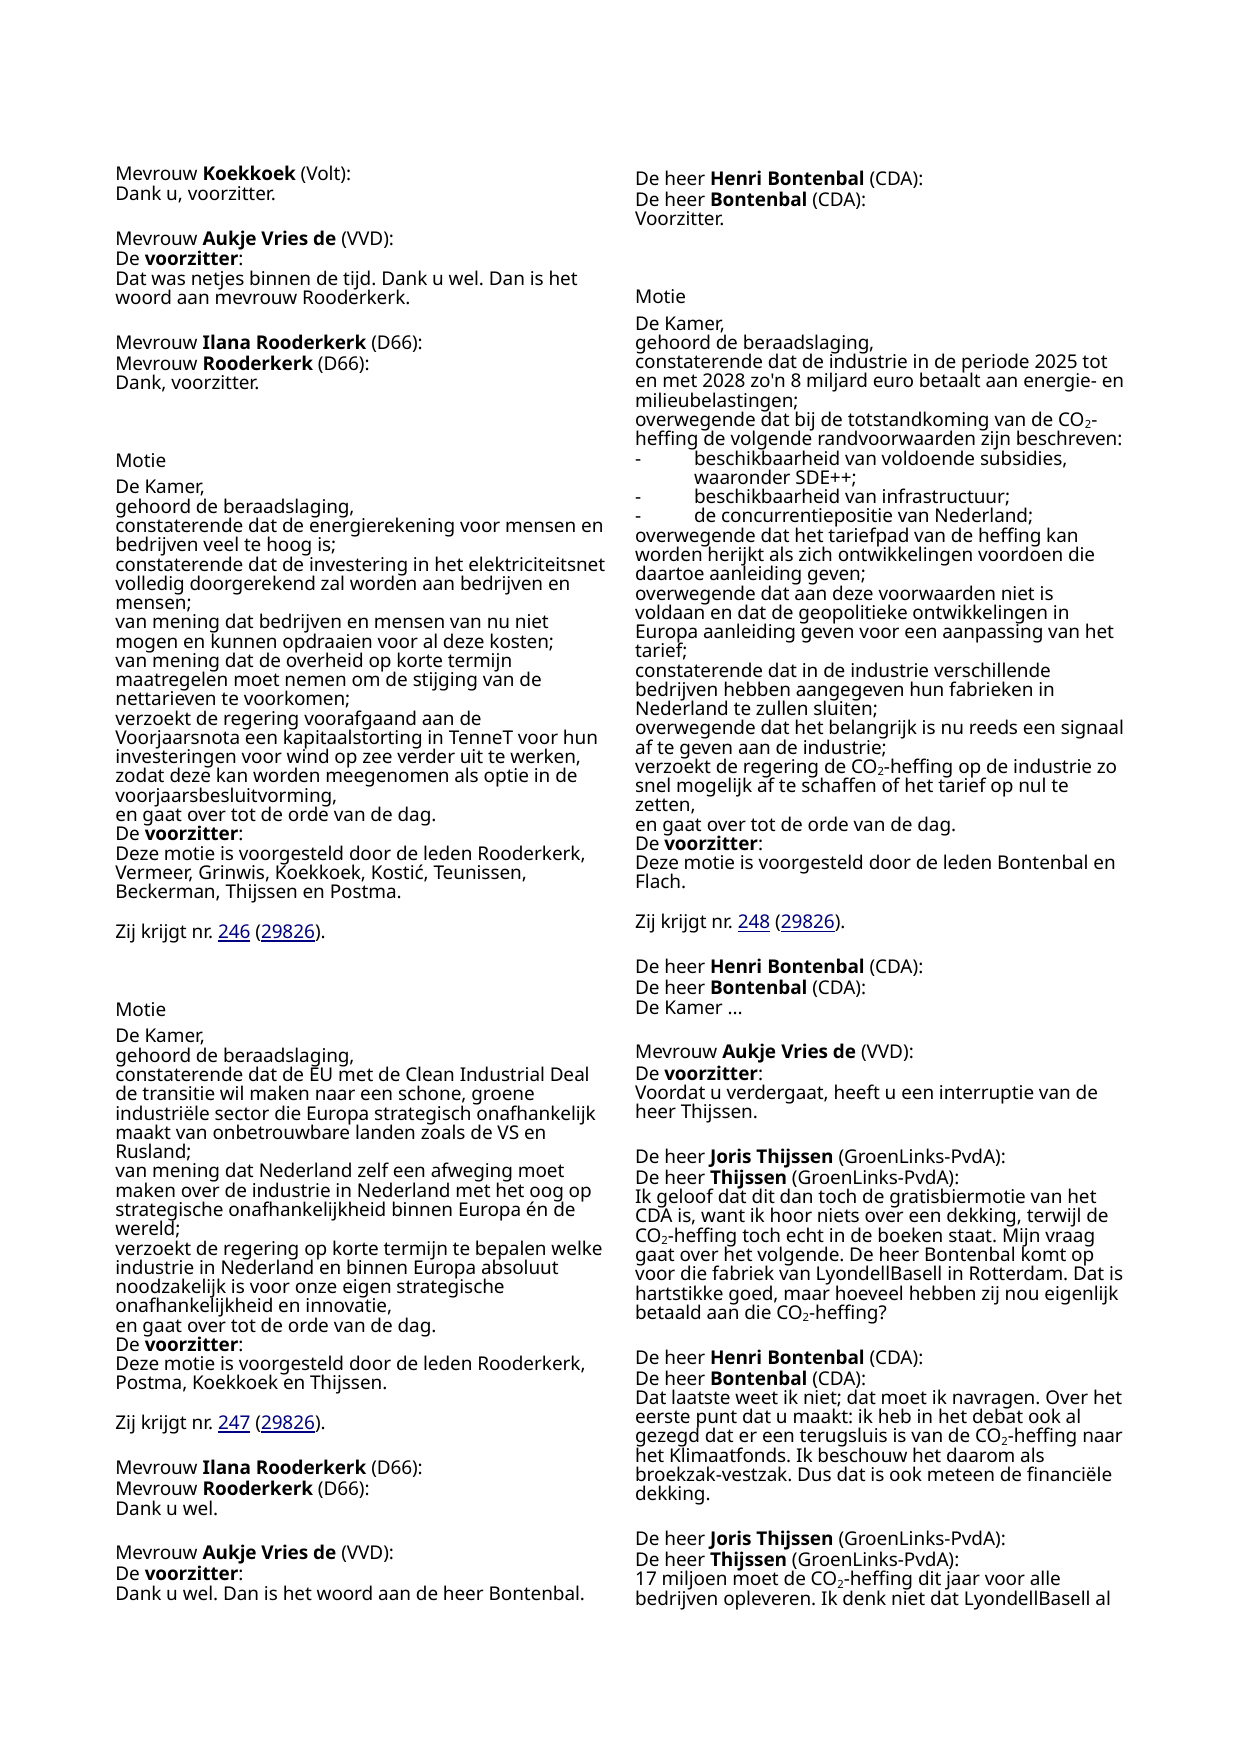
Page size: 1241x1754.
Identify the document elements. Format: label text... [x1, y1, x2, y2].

text Mevrouw Ilana Rooderkerk (D66): [115, 1454, 605, 1480]
text verzoekt de regering op korte termijn te bepalen welke industrie in Nederland en binnen Europa absoluut noodzakelijk is voor onze eigen strategische onafhankelijkheid en innovatie, [115, 1239, 605, 1317]
text verzoekt de regering voorafgaand aan de Voorjaarsnota een kapitaalstorting in TenneT voor hun investeringen voor wind op zee verder uit te werken, zodat deze kan worden meegenomen als optie in de voorjaarsbesluitvorming, [115, 710, 605, 806]
text Mevrouw Aukje Vries de (VVD): [115, 1539, 605, 1565]
list beschikbaarheid van voldoende subsidies, waaronder SDE++; [635, 449, 1125, 488]
text Mevrouw Rooderkerk (D66): [115, 1480, 605, 1499]
text constaterende dat de EU met de Clean Industrial Deal de transitie wil maken naar een schone, groene industriële sector die Europa strategisch onafhankelijk maakt van onbetrouwbare landen zoals de VS en Rusland; [115, 1066, 605, 1162]
text De voorzitter: [635, 835, 1125, 854]
text De heer Henri Bontenbal (CDA): [635, 165, 1125, 191]
list beschikbaarheid van infrastructuur; [635, 488, 1125, 507]
text De heer Bontenbal (CDA): [635, 191, 1125, 210]
text De heer Bontenbal (CDA): [635, 979, 1125, 999]
text Zij krijgt nr. 248 (29826). [635, 913, 1125, 933]
text Motie [635, 283, 1125, 309]
text gehoord de beraadslaging, [115, 1047, 605, 1066]
text De heer Joris Thijssen (GroenLinks-PvdA): [635, 1143, 1125, 1169]
text constaterende dat de energierekening voor mensen en bedrijven veel te hoog is; [115, 517, 605, 556]
text Dank, voorzitter. [115, 374, 605, 393]
text van mening dat Nederland zelf een afweging moet maken over de industrie in Nederland met het oog op strategische onafhankelijkheid binnen Europa én de wereld; [115, 1162, 605, 1239]
text Deze motie is voorgesteld door de leden Rooderkerk, Postma, Koekkoek en Thijssen. [115, 1355, 605, 1394]
text De heer Thijssen (GroenLinks-PvdA): [635, 1169, 1125, 1188]
text en gaat over tot de orde van de dag. [115, 806, 605, 825]
text overwegende dat het belangrijk is nu reeds een signaal af te geven aan de industrie; [635, 719, 1125, 758]
text De heer Bontenbal (CDA): [635, 1369, 1125, 1389]
text en gaat over tot de orde van de dag. [115, 1317, 605, 1336]
text constaterende dat in de industrie verschillende bedrijven hebben aangegeven hun fabrieken in Nederland te zullen sluiten; [635, 662, 1125, 719]
text De Kamer ... [635, 999, 1125, 1018]
text overwegende dat aan deze voorwaarden niet is voldaan en dat de geopolitieke ontwikkelingen in Europa aanleiding geven voor een aanpassing van het tarief; [635, 584, 1125, 662]
text Zij krijgt nr. 247 (29826). [115, 1414, 605, 1434]
text De voorzitter: [115, 250, 605, 270]
text Dank u wel. [115, 1499, 605, 1519]
text De heer Joris Thijssen (GroenLinks-PvdA): [635, 1525, 1125, 1551]
text Mevrouw Rooderkerk (D66): [115, 355, 605, 374]
text De voorzitter: [115, 1565, 605, 1584]
text constaterende dat de investering in het elektriciteitsnet volledig doorgerekend zal worden aan bedrijven en mensen; [115, 556, 605, 613]
text Dat laatste weet ik niet; dat moet ik navragen. Over het eerste punt dat u maakt: ik heb in het debat ook al gezegd dat er een terugsluis is van de CO2-heffing naar het Klimaatfonds. Ik beschouw het daarom als broekzak-vestzak. Dus dat is ook meteen de financiële dekking. [635, 1389, 1125, 1504]
text Deze motie is voorgesteld door de leden Rooderkerk, Vermeer, Grinwis, Koekkoek, Kostić, Teunissen, Beckerman, Thijssen en Postma. [115, 844, 605, 902]
text Dank u, voorzitter. [115, 184, 605, 204]
text Voorzitter. [635, 210, 1125, 229]
text De Kamer, [115, 478, 605, 498]
text De voorzitter: [115, 825, 605, 844]
text De Kamer, [635, 315, 1125, 334]
text De heer Thijssen (GroenLinks-PvdA): [635, 1551, 1125, 1570]
text Zij krijgt nr. 246 (29826). [115, 923, 605, 942]
text Mevrouw Koekkoek (Volt): [115, 165, 605, 184]
text Mevrouw Aukje Vries de (VVD): [115, 225, 605, 250]
text Voordat u verdergaat, heeft u een interruptie van de heer Thijssen. [635, 1084, 1125, 1122]
text Motie [115, 447, 605, 472]
text Ik geloof dat dit dan toch de gratisbiermotie van het CDA is, want ik hoor niets over een dekking, terwijl de CO2-heffing toch echt in de boeken staat. Mijn vraag gaat over het volgende. De heer Bontenbal komt op voor die fabriek van LyondellBasell in Rotterdam. Dat is hartstikke goed, maar hoeveel hebben zij nou eigenlijk betaald aan die CO2-heffing? [635, 1188, 1125, 1323]
text Dat was netjes binnen de tijd. Dank u wel. Dan is het woord aan mevrouw Rooderkerk. [115, 270, 605, 308]
text Motie [115, 996, 605, 1022]
text constaterende dat de industrie in de periode 2025 tot en met 2028 zo'n 8 miljard euro betaalt aan energie- en milieubelastingen; [635, 353, 1125, 411]
text De heer Henri Bontenbal (CDA): [635, 1344, 1125, 1369]
text Mevrouw Ilana Rooderkerk (D66): [115, 329, 605, 355]
text verzoekt de regering de CO2-heffing op de industrie zo snel mogelijk af te schaffen of het tarief op nul te zetten, [635, 758, 1125, 816]
text Dank u wel. Dan is het woord aan de heer Bontenbal. [115, 1584, 605, 1604]
text gehoord de beraadslaging, [115, 498, 605, 517]
text van mening dat de overheid op korte termijn maatregelen moet nemen om de stijging van de nettarieven te voorkomen; [115, 652, 605, 710]
text gehoord de beraadslaging, [635, 334, 1125, 353]
text en gaat over tot de orde van de dag. [635, 816, 1125, 835]
text De voorzitter: [635, 1064, 1125, 1084]
text van mening dat bedrijven en mensen van nu niet mogen en kunnen opdraaien voor al deze kosten; [115, 613, 605, 652]
list de concurrentiepositie van Nederland; [635, 507, 1125, 527]
text Deze motie is voorgesteld door de leden Bontenbal en Flach. [635, 854, 1125, 893]
text Mevrouw Aukje Vries de (VVD): [635, 1039, 1125, 1064]
text overwegende dat het tariefpad van de heffing kan worden herijkt als zich ontwikkelingen voordoen die daartoe aanleiding geven; [635, 527, 1125, 584]
text De voorzitter: [115, 1336, 605, 1355]
text De Kamer, [115, 1027, 605, 1047]
text De heer Henri Bontenbal (CDA): [635, 954, 1125, 979]
text 17 miljoen moet de CO2-heffing dit jaar voor alle bedrijven opleveren. Ik denk niet dat LyondellBasell al [635, 1570, 1125, 1609]
text overwegende dat bij de totstandkoming van de CO2-heffing de volgende randvoorwaarden zijn beschreven: [635, 411, 1125, 449]
